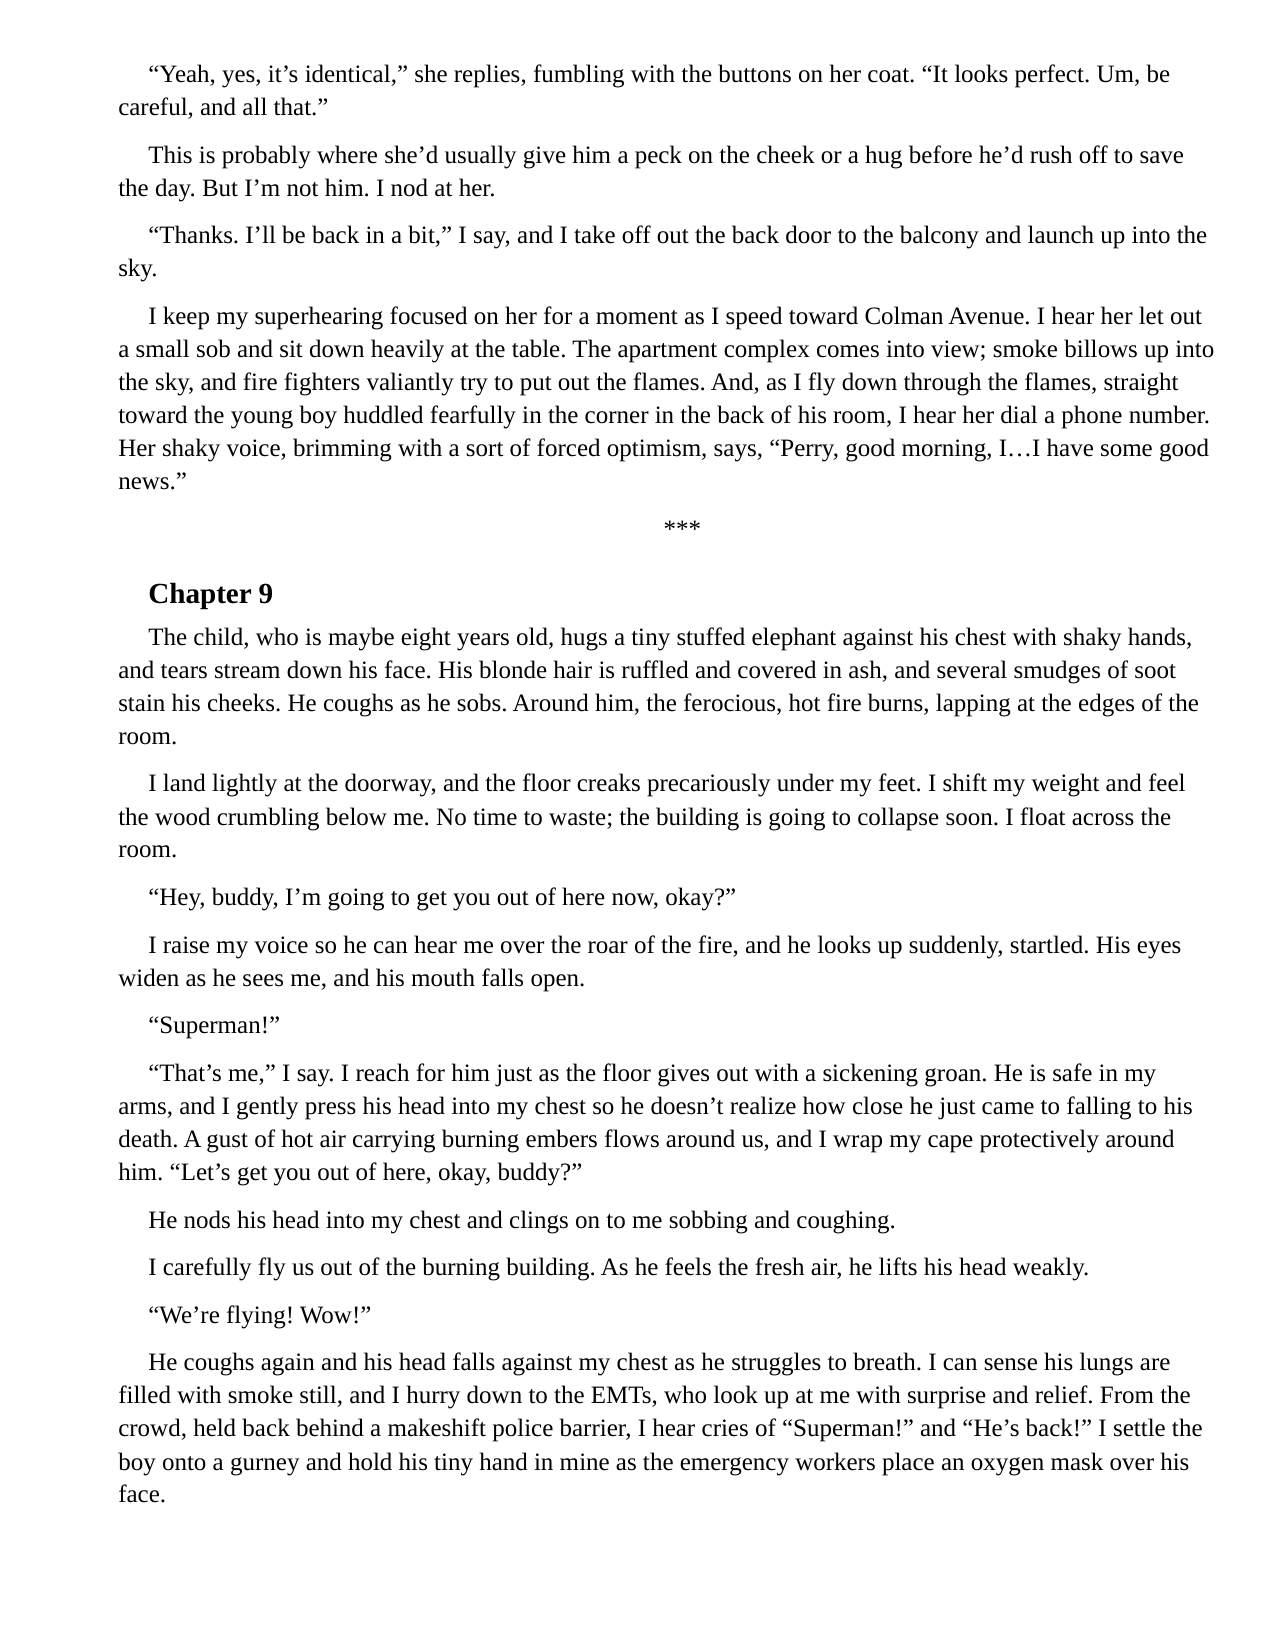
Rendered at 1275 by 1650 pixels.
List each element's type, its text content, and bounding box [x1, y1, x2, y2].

subtitle Chapter 9 [118, 576, 1216, 609]
text *** [118, 514, 1216, 542]
text “Yeah, yes, it’s identical,” she replies, fumbling with the buttons on her coat. “It looks perfect. Um, be careful, and all that.” [118, 59, 1216, 121]
text “We’re flying! Wow!” [118, 1300, 1216, 1329]
text “Superman!” [118, 1010, 1216, 1039]
text This is probably where she’d usually give him a peck on the cheek or a hug before he’d rush off to save the day. But I’m not him. I nod at her. [118, 140, 1216, 201]
text “That’s me,” I say. I reach for him just as the floor gives out with a sickening groan. He is safe in my arms, and I gently press his head into my chest so he doesn’t realize how close he just came to falling to his death. A gust of hot air carrying burning embers flows around us, and I wrap my cape protectively around him. “Let’s get you out of here, okay, buddy?” [118, 1058, 1216, 1186]
text “Thanks. I’ll be back in a bit,” I say, and I take off out the back door to the balcony and launch up into the sky. [118, 220, 1216, 282]
text I raise my voice so he can hear me over the roar of the fire, and he looks up suddenly, startled. His eyes widen as he sees me, and his mouth falls open. [118, 930, 1216, 992]
text He nods his head into my chest and clings on to me sobbing and coughing. [118, 1205, 1216, 1233]
text He coughs again and his head falls against my chest as he struggles to breath. I can sense his lungs are filled with smoke still, and I hurry down to the EMTs, who look up at me with surprise and relief. From the crowd, held back behind a makeshift police barrier, I hear cries of “Superman!” and “He’s back!” I settle the boy onto a gurney and hold his tiny hand in mine as the emergency workers place an oxygen mask over his face. [118, 1347, 1216, 1508]
text “Hey, buddy, I’m going to get you out of here now, okay?” [118, 882, 1216, 911]
text I carefully fly us out of the burning building. As he feels the fresh air, he lifts his head weakly. [118, 1252, 1216, 1281]
text I land lightly at the doorway, and the floor creaks precariously under my feet. I shift my weight and feel the wood crumbling below me. No time to waste; the building is going to collapse soon. I float across the room. [118, 768, 1216, 863]
text The child, who is maybe eight years old, hugs a tiny stuffed elephant against his chest with shaky hands, and tears stream down his face. His blonde hair is ruffled and covered in ash, and several smudges of soot stain his cheeks. He coughs as he sobs. Around him, the ferocious, hot fire burns, lapping at the edges of the room. [118, 622, 1216, 750]
text I keep my superhearing focused on her for a moment as I speed toward Colman Avenue. I hear her let out a small sob and sit down heavily at the table. The apartment complex comes into view; smoke billows up into the sky, and fire fighters valiantly try to put out the flames. And, as I fly down through the flames, straight toward the young boy huddled fearfully in the corner in the back of his room, I hear her dial a phone number. Her shaky voice, brimming with a sort of forced optimism, says, “Perry, good morning, I…I have some good news.” [118, 301, 1216, 495]
